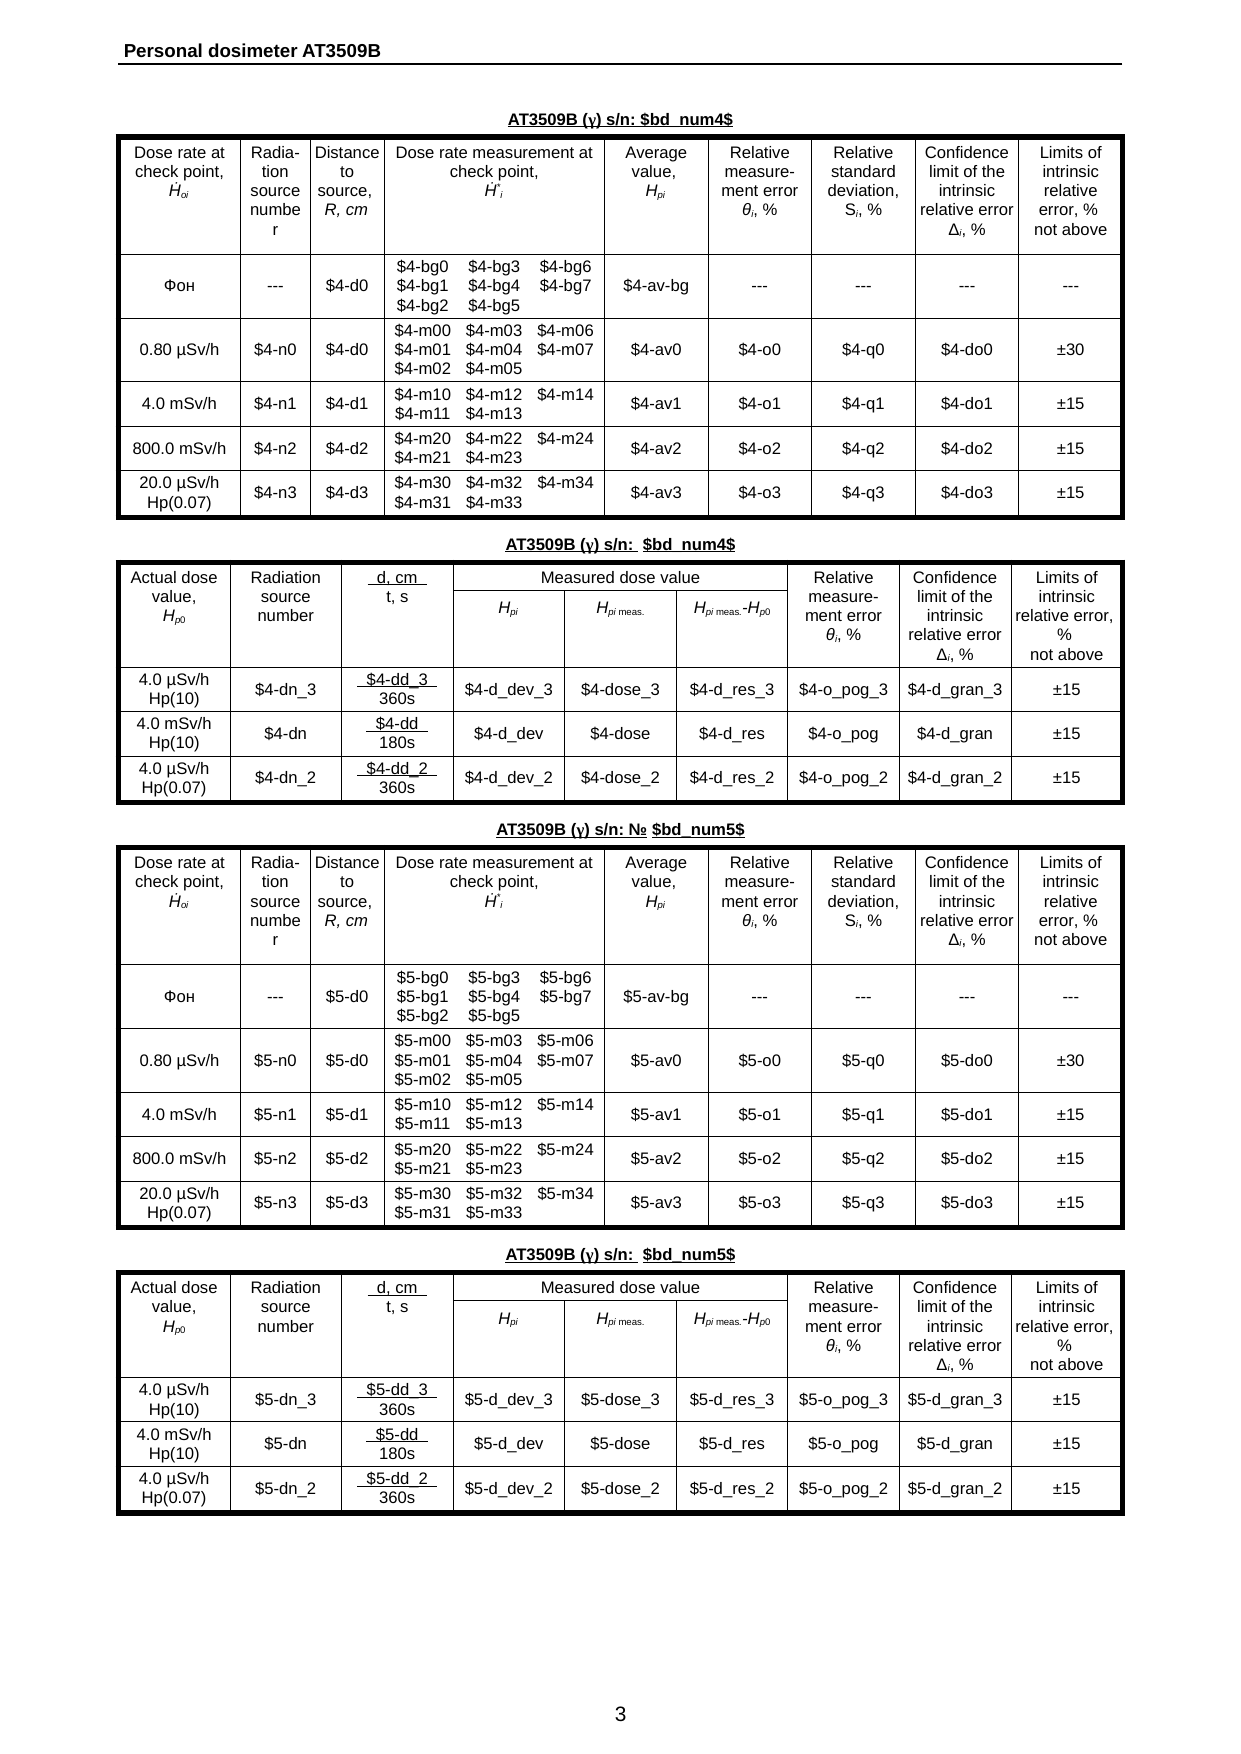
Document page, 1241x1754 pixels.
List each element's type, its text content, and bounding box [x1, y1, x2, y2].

table_cell $5-d1 [311, 1093, 384, 1136]
table_cell $5-av3 [605, 1182, 708, 1225]
table_cell $5-d_gran [900, 1422, 1011, 1466]
table_cell Limits of intrinsic relative error, % not above [1019, 850, 1120, 964]
table_cell 4.0 mSv/h [121, 1093, 240, 1136]
table_cell $4-o_pog_3 [788, 668, 899, 711]
table_cell $4-d0 [311, 255, 384, 318]
table_cell $4-d_gran_2 [900, 757, 1011, 800]
table_cell $4-do1 [916, 382, 1018, 426]
table_cell ±15 [1019, 427, 1120, 470]
table_cell $4-m20 $4-m21 $4-m22 $4-m23 $4-m24 [385, 427, 604, 470]
table_cell $4-dd 180s [342, 712, 453, 756]
table_cell $4-o_pog [788, 712, 899, 756]
table_cell $5-q1 [812, 1093, 915, 1136]
table_cell $4-dn [231, 712, 341, 756]
table_cell ±15 [1019, 382, 1120, 426]
table_cell Confidence limit of the intrinsic relative error Δi, % [916, 140, 1018, 254]
table_cell --- [1019, 965, 1120, 1028]
table_cell Limits of intrinsic relative error, % not above [1019, 140, 1120, 254]
table_cell Limits of intrinsic relative error, % not above [1012, 565, 1120, 667]
table_cell $4-d0 [311, 319, 384, 381]
table_cell Radiation source number [231, 1275, 341, 1377]
table_cell Hpi meas. [565, 1301, 676, 1377]
table_cell Average value, Hpi [605, 850, 708, 964]
table_cell Actual dose value, Hp0 [121, 565, 230, 667]
table_cell $4-n1 [241, 382, 310, 426]
table_cell $5-av-bg [605, 965, 708, 1028]
table_cell 4.0 mSv/h Hp(10) [121, 712, 230, 756]
table_cell $5-do1 [916, 1093, 1018, 1136]
table_cell $4-q3 [812, 471, 915, 515]
table_cell $4-n2 [241, 427, 310, 470]
table_cell Limits of intrinsic relative error, % not above [1012, 1275, 1120, 1377]
table_cell d, cm t, s [342, 1275, 453, 1377]
table_cell $4-dose_3 [565, 668, 676, 711]
table_cell $5-d_res_3 [677, 1378, 787, 1421]
table_cell $5-o1 [709, 1093, 811, 1136]
table_cell $5-bg0 $5-bg1 $5-bg2 $5-bg3 $5-bg4 $5-bg5 $5-bg6 $5-bg7 [385, 965, 604, 1028]
table_cell Average value, Hpi [605, 140, 708, 254]
table_cell $5-dd 180s [342, 1422, 453, 1466]
table_cell $5-do2 [916, 1137, 1018, 1181]
table_cell $5-do0 [916, 1029, 1018, 1092]
table_cell 20.0 µSv/h Hp(0.07) [121, 1182, 240, 1225]
table_cell Radiation source number [231, 565, 341, 667]
table_cell $5-d_dev [454, 1422, 564, 1466]
table_cell $5-d_res_2 [677, 1467, 787, 1510]
table_cell $4-o1 [709, 382, 811, 426]
table_cell --- [916, 965, 1018, 1028]
table_cell $5-d_res [677, 1422, 787, 1466]
table_cell Relative measure-ment error θi, % [788, 565, 899, 667]
table_cell 20.0 µSv/h Hp(0.07) [121, 471, 240, 515]
table_cell Confidence limit of the intrinsic relative error Δi, % [916, 850, 1018, 964]
table_cell ±15 [1019, 1093, 1120, 1136]
table_cell $4-d2 [311, 427, 384, 470]
table_cell ±30 [1019, 1029, 1120, 1092]
table_cell 0.80 µSv/h [121, 319, 240, 381]
table_cell $4-o0 [709, 319, 811, 381]
table_cell $5-n1 [241, 1093, 310, 1136]
table_cell $4-av0 [605, 319, 708, 381]
table_cell $4-dd_2 360s [342, 757, 453, 800]
table_cell $4-n3 [241, 471, 310, 515]
table_cell 800.0 mSv/h [121, 1137, 240, 1181]
table_cell Relative measure-ment error θi, % [709, 140, 811, 254]
table_cell ±15 [1012, 1467, 1120, 1510]
table_cell Relative standard deviation, Si, % [812, 850, 915, 964]
table_cell $5-m30 $5-m31 $5-m32 $5-m33 $5-m34 [385, 1182, 604, 1225]
table_cell $5-dd_2 360s [342, 1467, 453, 1510]
table_cell $4-do2 [916, 427, 1018, 470]
table_cell $4-dose [565, 712, 676, 756]
table_cell ±30 [1019, 319, 1120, 381]
table_cell ±15 [1012, 1422, 1120, 1466]
table_cell $5-av2 [605, 1137, 708, 1181]
table_cell Dose rate measurement at check point, Ḣ*i [385, 140, 604, 254]
table_cell $5-d_gran_3 [900, 1378, 1011, 1421]
table_cell $5-dose [565, 1422, 676, 1466]
table_cell Radia-tion source number [241, 140, 310, 254]
table_cell 800.0 mSv/h [121, 427, 240, 470]
table_header AT3509B (γ) s/n: $bd_num4$ [118, 520, 1122, 559]
table_cell Hpi meas.-Hp0 [677, 1301, 787, 1377]
table_cell Фон [121, 255, 240, 318]
table_header AT3509B (γ) s/n: $bd_num5$ [118, 1230, 1122, 1270]
table_cell Relative measure-ment error θi, % [788, 1275, 899, 1377]
table_cell $5-d3 [311, 1182, 384, 1225]
table_cell $4-av1 [605, 382, 708, 426]
table_cell $5-n3 [241, 1182, 310, 1225]
table_cell Distance to source, R, сm [311, 850, 384, 964]
table_cell $4-d_gran_3 [900, 668, 1011, 711]
table_cell $5-dn_2 [231, 1467, 341, 1510]
table_cell d, cm t, s [342, 565, 453, 667]
table_cell $5-dd_3 360s [342, 1378, 453, 1421]
table_cell --- [916, 255, 1018, 318]
table_cell 4.0 µSv/h Hp(0.07) [121, 757, 230, 800]
table_cell $4-d_gran [900, 712, 1011, 756]
table_cell $5-o3 [709, 1182, 811, 1225]
table_cell $4-q1 [812, 382, 915, 426]
table_cell --- [812, 965, 915, 1028]
table_cell $5-q0 [812, 1029, 915, 1092]
table_cell Relative measure-ment error θi, % [709, 850, 811, 964]
table_cell $4-d_res_3 [677, 668, 787, 711]
table_cell ±15 [1019, 471, 1120, 515]
table_cell ±15 [1019, 1182, 1120, 1225]
table_cell ±15 [1012, 757, 1120, 800]
table_cell $5-o_pog_3 [788, 1378, 899, 1421]
table_cell $5-m20 $5-m21 $5-m22 $5-m23 $5-m24 [385, 1137, 604, 1181]
table_cell $4-m10 $4-m11 $4-m12 $4-m13 $4-m14 [385, 382, 604, 426]
table_header AT3509B (γ) s/n: $bd_num4$ [118, 95, 1122, 134]
table_cell --- [241, 255, 310, 318]
table_cell $4-av3 [605, 471, 708, 515]
table_cell ±15 [1019, 1137, 1120, 1181]
table_cell $4-av2 [605, 427, 708, 470]
table_cell Measured dose value [454, 565, 787, 590]
table_cell --- [709, 965, 811, 1028]
table_cell $4-dd_3 360s [342, 668, 453, 711]
table_cell --- [1019, 255, 1120, 318]
table_cell $4-m00 $4-m01 $4-m02 $4-m03 $4-m04 $4-m05 $4-m06 $4-m07 [385, 319, 604, 381]
table_cell Dose rate at check point, Ḣoi [121, 850, 240, 964]
table_cell $4-dn_3 [231, 668, 341, 711]
table_cell Confidence limit of the intrinsic relative error Δi, % [900, 565, 1011, 667]
table_cell Confidence limit of the intrinsic relative error Δi, % [900, 1275, 1011, 1377]
table_cell $4-m30 $4-m31 $4-m32 $4-m33 $4-m34 [385, 471, 604, 515]
table_cell 4.0 µSv/h Hp(10) [121, 668, 230, 711]
table_cell $4-o_pog_2 [788, 757, 899, 800]
table_cell $4-d3 [311, 471, 384, 515]
table_cell $5-d0 [311, 965, 384, 1028]
table_cell $5-o0 [709, 1029, 811, 1092]
table_cell Hpi meas.-Hp0 [677, 591, 787, 667]
table_cell Radia-tion source number [241, 850, 310, 964]
table_cell $4-q2 [812, 427, 915, 470]
table_header AT3509B (γ) s/n: № $bd_num5$ [118, 805, 1122, 845]
table_cell Фон [121, 965, 240, 1028]
table_cell $5-dose_3 [565, 1378, 676, 1421]
table_cell $5-n2 [241, 1137, 310, 1181]
table_cell $5-av1 [605, 1093, 708, 1136]
table_cell Dose rate measurement at check point, Ḣ*i [385, 850, 604, 964]
table_cell Hpi [454, 591, 564, 667]
table_cell $5-d2 [311, 1137, 384, 1181]
table_cell $5-m00 $5-m01 $5-m02 $5-m03 $5-m04 $5-m05 $5-m06 $5-m07 [385, 1029, 604, 1092]
table_cell $5-dn [231, 1422, 341, 1466]
table_cell --- [812, 255, 915, 318]
table_cell 4.0 µSv/h Hp(0.07) [121, 1467, 230, 1510]
table_cell $4-d_res [677, 712, 787, 756]
table_cell $4-d1 [311, 382, 384, 426]
table_cell $4-do0 [916, 319, 1018, 381]
table_cell Hpi [454, 1301, 564, 1377]
table_cell $5-av0 [605, 1029, 708, 1092]
table_cell $4-dn_2 [231, 757, 341, 800]
table_cell Distance to source, R, сm [311, 140, 384, 254]
table_cell $5-dose_2 [565, 1467, 676, 1510]
table_cell $4-o2 [709, 427, 811, 470]
table_cell $5-o2 [709, 1137, 811, 1181]
table_cell --- [709, 255, 811, 318]
table_cell $4-d_dev_2 [454, 757, 564, 800]
table_cell ±15 [1012, 668, 1120, 711]
table_cell $4-dose_2 [565, 757, 676, 800]
table_cell $4-bg0 $4-bg1 $4-bg2 $4-bg3 $4-bg4 $4-bg5 $4-bg6 $4-bg7 [385, 255, 604, 318]
table_cell $4-d_res_2 [677, 757, 787, 800]
table_cell $5-n0 [241, 1029, 310, 1092]
table_cell 4.0 mSv/h [121, 382, 240, 426]
table_cell $4-n0 [241, 319, 310, 381]
table_cell $4-o3 [709, 471, 811, 515]
table_cell Measured dose value [454, 1275, 787, 1300]
table_cell $4-do3 [916, 471, 1018, 515]
table_cell $5-do3 [916, 1182, 1018, 1225]
table_cell 0.80 µSv/h [121, 1029, 240, 1092]
table_cell $4-d_dev [454, 712, 564, 756]
table_cell $5-d0 [311, 1029, 384, 1092]
table_cell Dose rate at check point, Ḣoi [121, 140, 240, 254]
table_cell Actual dose value, Hp0 [121, 1275, 230, 1377]
table_cell $4-q0 [812, 319, 915, 381]
table_cell $5-dn_3 [231, 1378, 341, 1421]
table_cell 4.0 mSv/h Hp(10) [121, 1422, 230, 1466]
table_cell $5-q3 [812, 1182, 915, 1225]
table_cell $4-d_dev_3 [454, 668, 564, 711]
table_cell $5-o_pog [788, 1422, 899, 1466]
table_cell $4-av-bg [605, 255, 708, 318]
table_cell Hpi meas. [565, 591, 676, 667]
table_cell $5-d_dev_3 [454, 1378, 564, 1421]
table_cell --- [241, 965, 310, 1028]
table_cell $5-q2 [812, 1137, 915, 1181]
table_cell ±15 [1012, 712, 1120, 756]
table_cell ±15 [1012, 1378, 1120, 1421]
table_cell Relative standard deviation, Si, % [812, 140, 915, 254]
table_cell $5-o_pog_2 [788, 1467, 899, 1510]
table_cell $5-m10 $5-m11 $5-m12 $5-m13 $5-m14 [385, 1093, 604, 1136]
table_cell $5-d_gran_2 [900, 1467, 1011, 1510]
table_cell $5-d_dev_2 [454, 1467, 564, 1510]
table_cell 4.0 µSv/h Hp(10) [121, 1378, 230, 1421]
